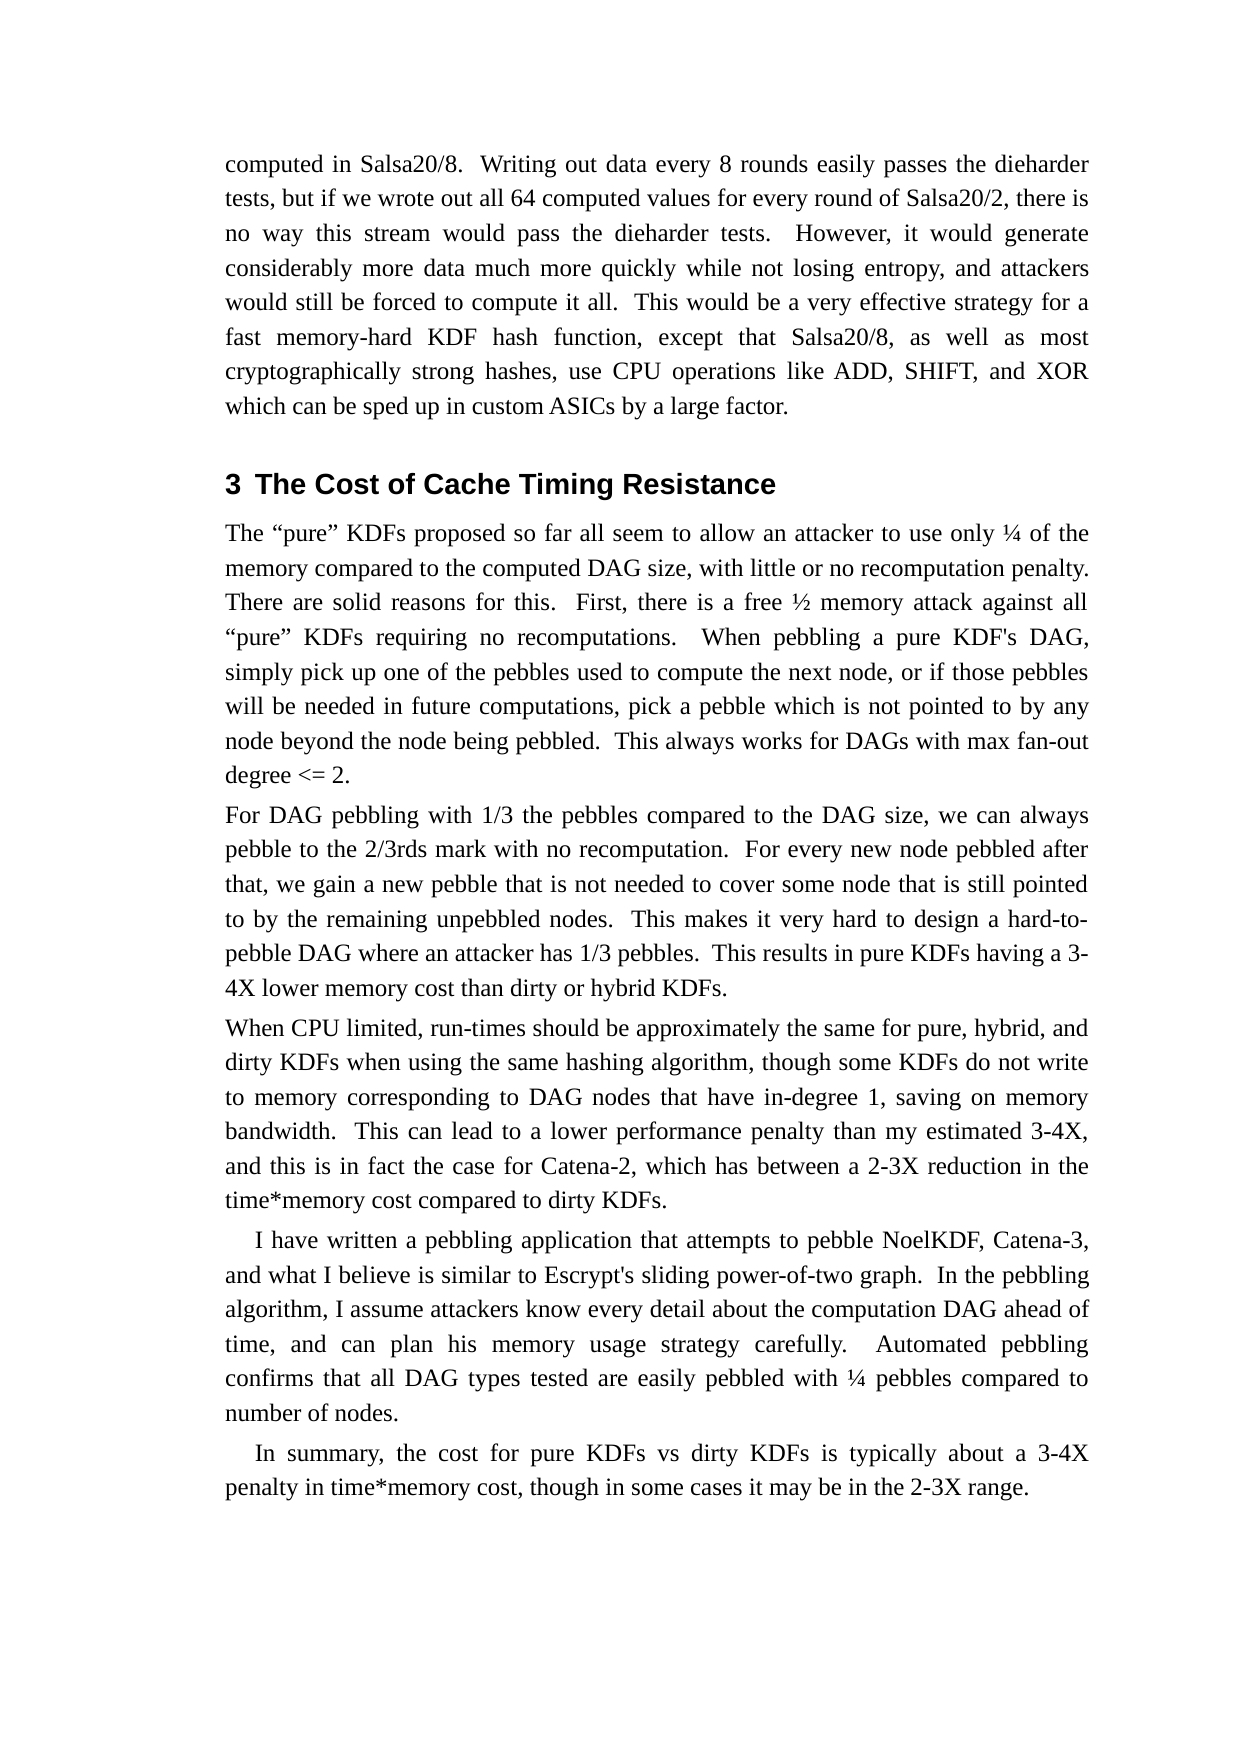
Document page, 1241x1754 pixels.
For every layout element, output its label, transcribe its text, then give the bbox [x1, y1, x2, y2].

text When CPU limited, run-times should be approximately the same for pure, hybrid, and dirty KDFs when using the same hashing algorithm, though some KDFs do not write to memory corresponding to DAG nodes that have in-degree 1, saving on memory bandwidth. This can lead to a lower performance penalty than my estimated 3-4X, and this is in fact the case for Catena-2, which has between a 2-3X reduction in the time*memory cost compared to dirty KDFs. [225, 1014, 1090, 1214]
subtitle The Cost of Cache Timing Resistance [225, 468, 1090, 501]
text I have written a pebbling application that attempts to pebble NoelKDF, Catena-3, and what I believe is similar to Escrypt's sliding power-of-two graph. In the pebbling algorithm, I assume attackers know every detail about the computation DAG ahead of time, and can plan his memory usage strategy carefully. Automated pebbling confirms that all DAG types tested are easily pebbled with ¼ pebbles compared to number of nodes. [225, 1226, 1090, 1427]
text The “pure” KDFs proposed so far all seem to allow an attacker to use only ¼ of the memory compared to the computed DAG size, with little or no recomputation penalty. There are solid reasons for this. First, there is a free ½ memory attack against all “pure” KDFs requiring no recomputations. When pebbling a pure KDF's DAG, simply pick up one of the pebbles used to compute the next node, or if those pebbles will be needed in future computations, pick a pebble which is not pointed to by any node beyond the node being pebbled. This always works for DAGs with max fan-out degree <= 2. [225, 519, 1090, 789]
text In summary, the cost for pure KDFs vs dirty KDFs is typically about a 3-4X penalty in time*memory cost, though in some cases it may be in the 2-3X range. [225, 1439, 1090, 1501]
text For DAG pebbling with 1/3 the pebbles compared to the DAG size, we can always pebble to the 2/3rds mark with no recomputation. For every new node pebbled after that, we gain a new pebble that is not needed to cover some node that is still pointed to by the remaining unpebbled nodes. This makes it very hard to design a hard-to-pebble DAG where an attacker has 1/3 pebbles. This results in pure KDFs having a 3-4X lower memory cost than dirty or hybrid KDFs. [225, 801, 1090, 1002]
text computed in Salsa20/8. Writing out data every 8 rounds easily passes the dieharder tests, but if we wrote out all 64 computed values for every round of Salsa20/2, there is no way this stream would pass the dieharder tests. However, it would generate considerably more data much more quickly while not losing entropy, and attackers would still be forced to compute it all. This would be a very effective strategy for a fast memory-hard KDF hash function, except that Salsa20/8, as well as most cryptographically strong hashes, use CPU operations like ADD, SHIFT, and XOR which can be sped up in custom ASICs by a large factor. [225, 150, 1090, 420]
